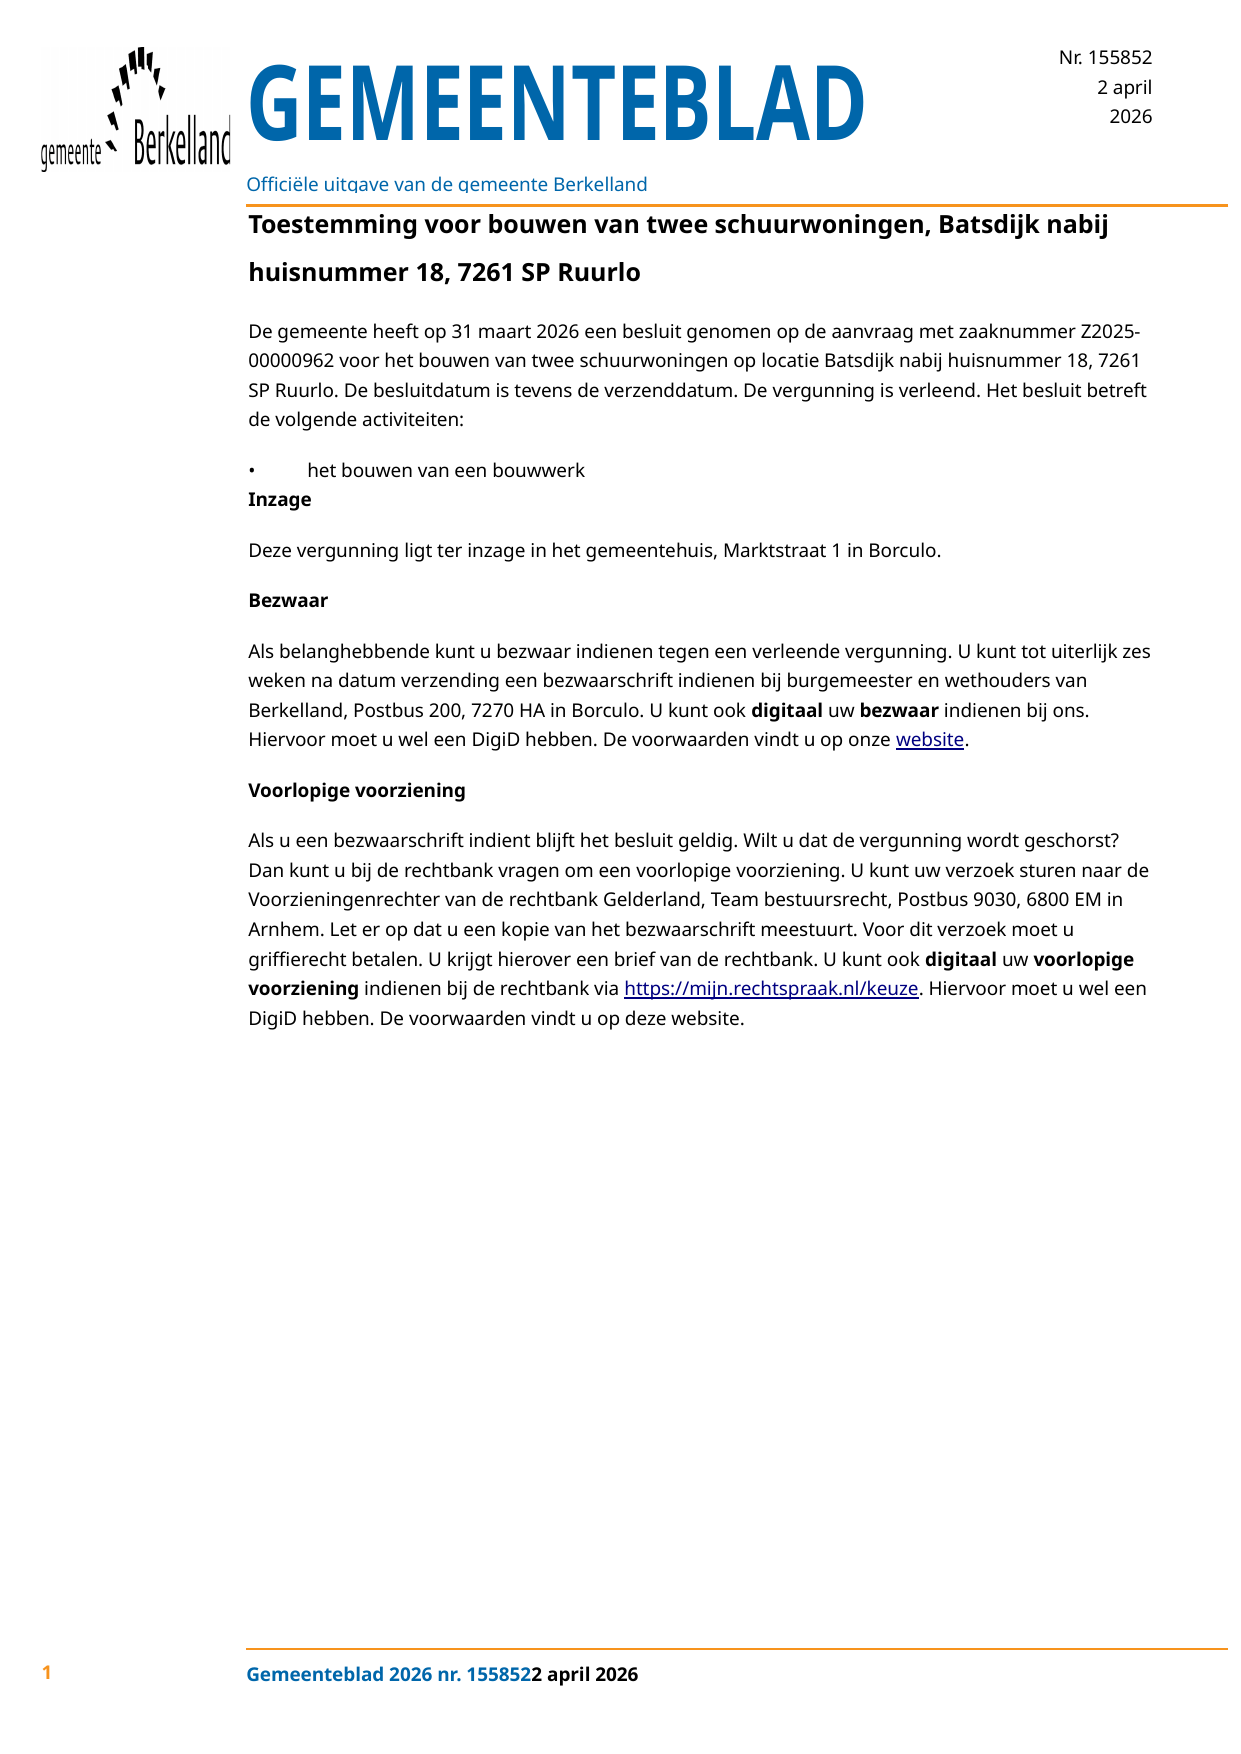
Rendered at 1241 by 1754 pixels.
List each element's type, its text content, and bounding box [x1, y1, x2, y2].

text Toestemming voor bouwen van twee schuurwoningen, Batsdijk nabij huisnummer 18, 7261 SP Ruurlo [248, 207, 1152, 288]
text Als belanghebbende kunt u bezwaar indienen tegen een verleende vergunning. U kunt tot uiterlijk zes weken na datum verzending een bezwaarschrift indienen bij burgemeester en wethouders van Berkelland, Postbus 200, 7270 HA in Borculo. U kunt ook digitaal uw bezwaar indienen bij ons. Hiervoor moet u wel een DigiD hebben. De voorwaarden vindt u op onze website. [248, 638, 1152, 752]
list het bouwen van een bouwwerk [248, 457, 1152, 483]
text Voorlopige voorziening [248, 777, 1152, 803]
text Inzage [248, 487, 1152, 512]
text Bezwaar [248, 587, 1152, 613]
picture [41, 47, 231, 172]
text De gemeente heeft op 31 maart 2026 een besluit genomen op de aanvraag met zaaknummer Z2025-00000962 voor het bouwen van twee schuurwoningen op locatie Batsdijk nabij huisnummer 18, 7261 SP Ruurlo. De besluitdatum is tevens de verzenddatum. De vergunning is verleend. Het besluit betreft de volgende activiteiten: [248, 318, 1152, 432]
text Deze vergunning ligt ter inzage in het gemeentehuis, Marktstraat 1 in Borculo. [248, 537, 1152, 563]
text Als u een bezwaarschrift indient blijft het besluit geldig. Wilt u dat de vergunning wordt geschorst? Dan kunt u bij de rechtbank vragen om een voorlopige voorziening. U kunt uw verzoek sturen naar de Voorzieningenrechter van de rechtbank Gelderland, Team bestuursrecht, Postbus 9030, 6800 EM in Arnhem. Let er op dat u een kopie van het bezwaarschrift meestuurt. Voor dit verzoek moet u griffierecht betalen. U krijgt hierover een brief van de rechtbank. U kunt ook digitaal uw voorlopige voorziening indienen bij de rechtbank via https://mijn.rechtspraak.nl/keuze. Hiervoor moet u wel een DigiD hebben. De voorwaarden vindt u op deze website. [248, 827, 1152, 1031]
